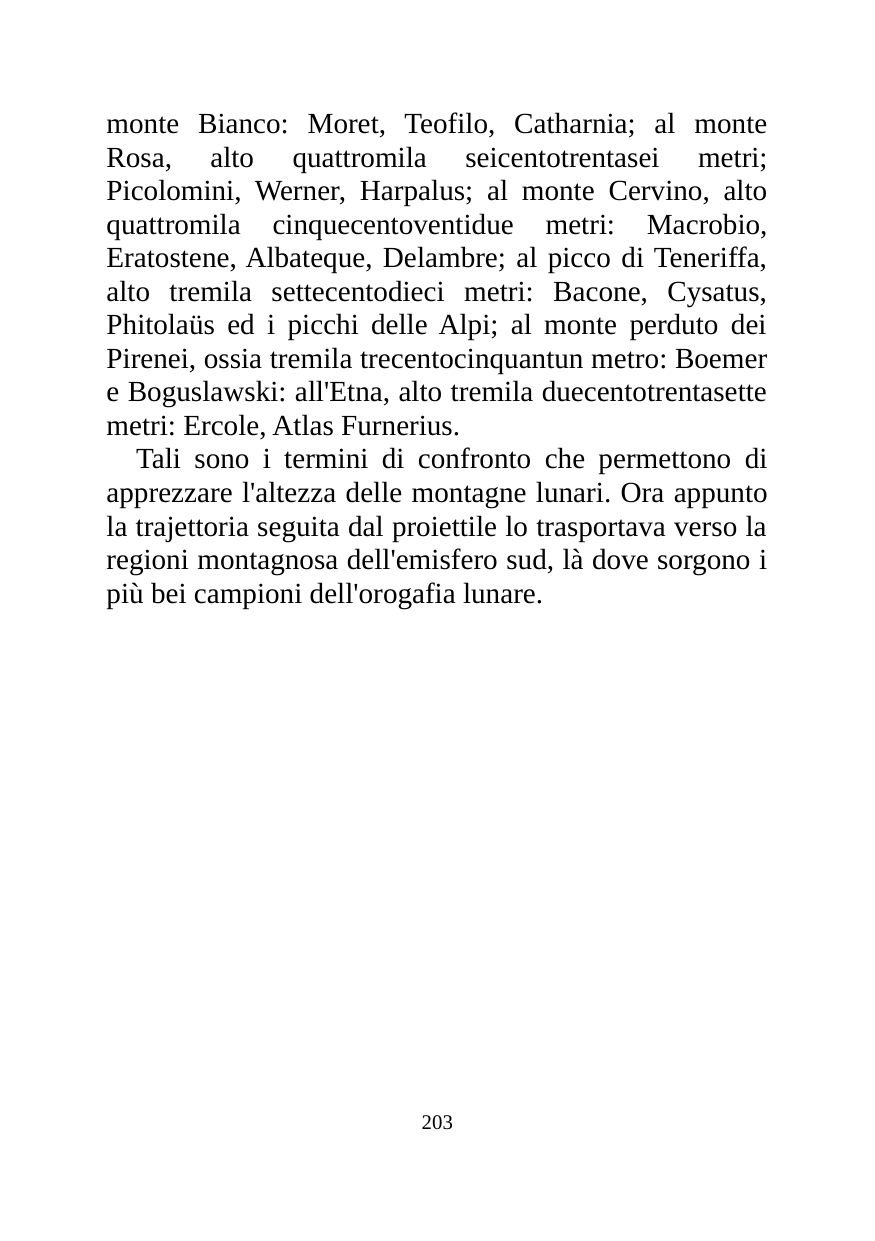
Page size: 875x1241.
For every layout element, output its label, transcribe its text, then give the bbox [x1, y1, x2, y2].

text monte Bianco: Moret, Teofilo, Catharnia; al monte Rosa, alto quattromila seicentotrentasei metri; Picolomini, Werner, Harpalus; al monte Cervino, alto quattromila cinquecentoventidue metri: Macrobio, Eratostene, Albateque, Delambre; al picco di Teneriffa, alto tremila settecentodieci metri: Bacone, Cysatus, Phitolaüs ed i picchi delle Alpi; al monte perduto dei Pirenei, ossia tremila trecentocinquantun metro: Boemer e Boguslawski: all'Etna, alto tremila duecentotrentasette metri: Ercole, Atlas Furnerius. [106, 106, 768, 442]
text Tali sono i termini di confronto che permettono di apprezzare l'altezza delle montagne lunari. Ora appunto la trajettoria seguita dal proiettile lo trasportava verso la regioni montagnosa dell'emisfero sud, là dove sorgono i più bei campioni dell'orogafia lunare. [106, 442, 768, 609]
